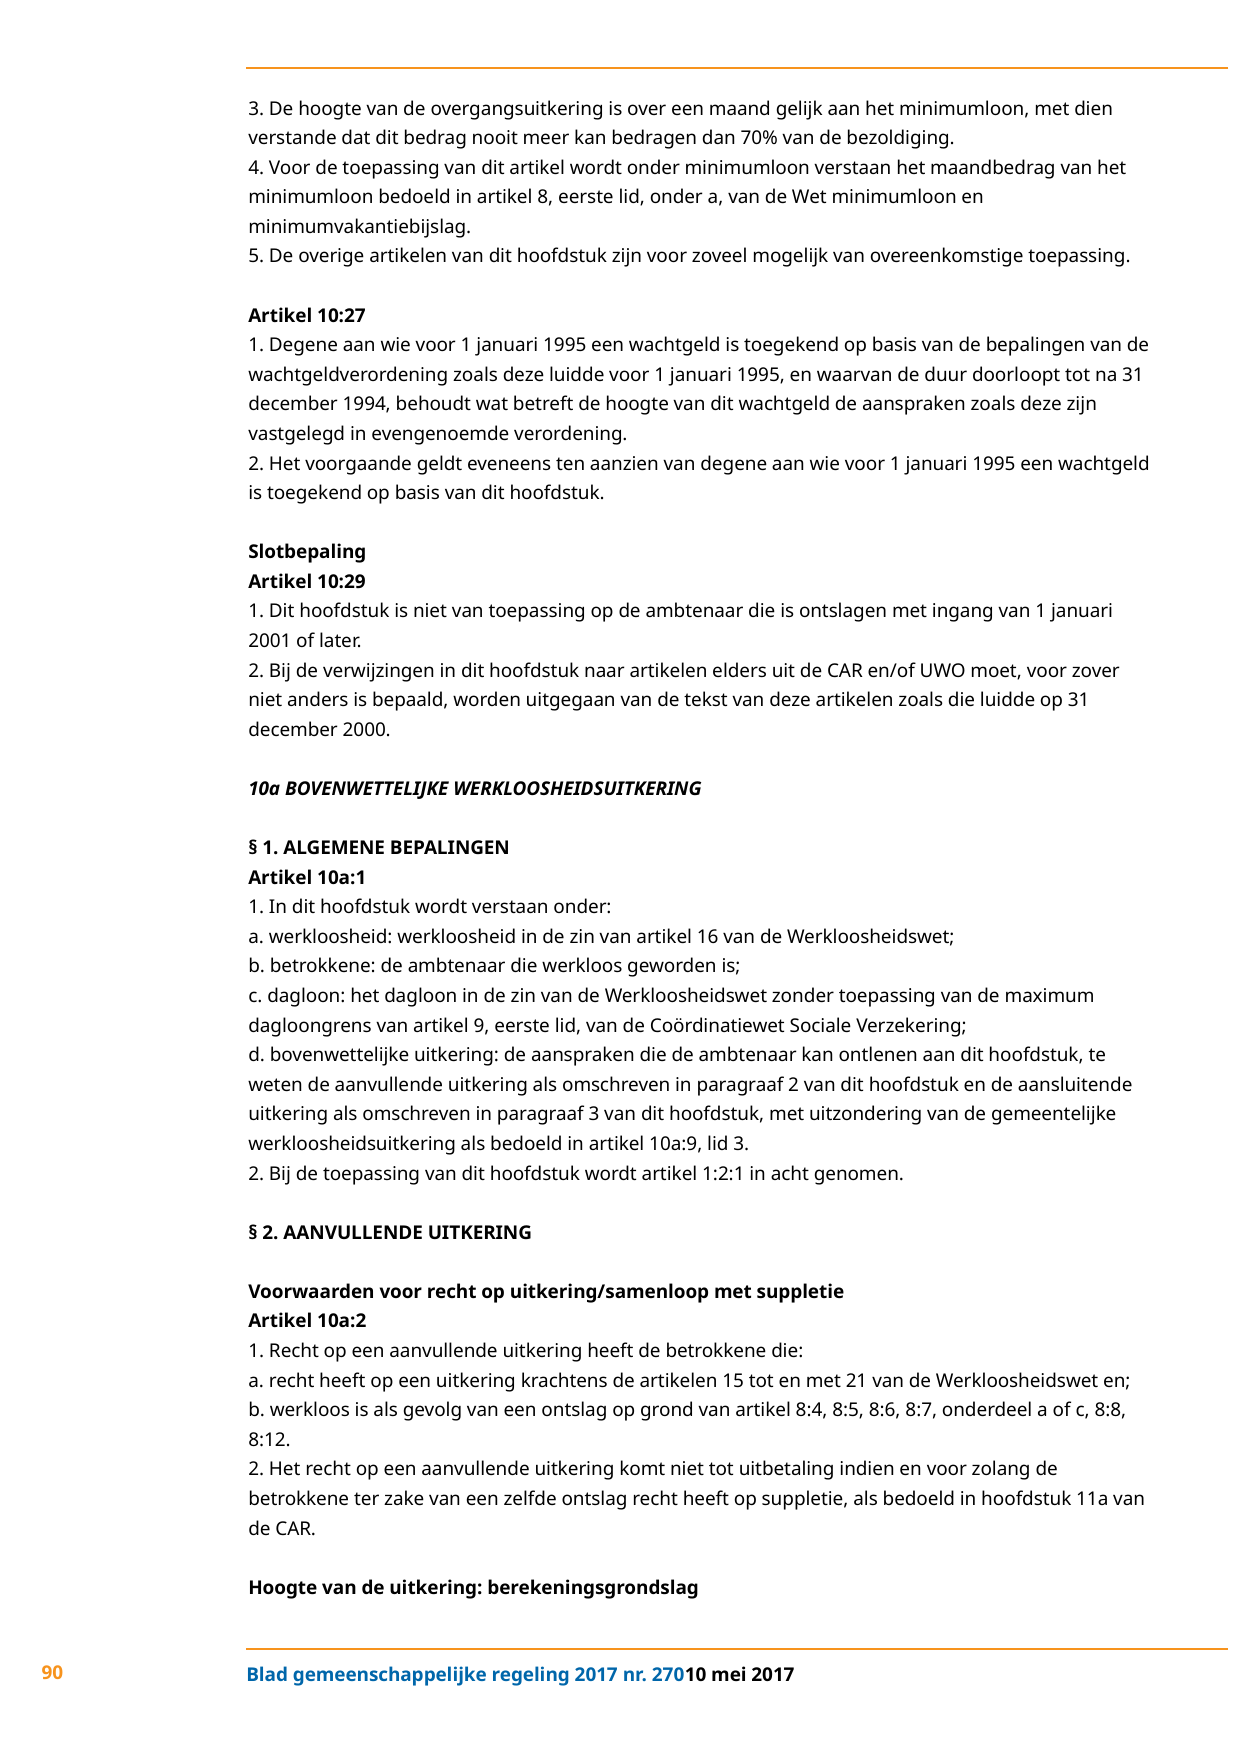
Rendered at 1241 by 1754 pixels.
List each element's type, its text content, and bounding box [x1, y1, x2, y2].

text 1. Recht op een aanvullende uitkering heeft de betrokkene die: [248, 1337, 1152, 1363]
text Slotbepaling [248, 538, 1152, 564]
text 1. Dit hoofdstuk is niet van toepassing op de ambtenaar die is ontslagen met ingang van 1 januari 2001 of later. [248, 598, 1152, 653]
text § 2. AANVULLENDE UITKERING [248, 1219, 1152, 1245]
text 2. Bij de toepassing van dit hoofdstuk wordt artikel 1:2:1 in acht genomen. [248, 1160, 1152, 1186]
text d. bovenwettelijke uitkering: de aanspraken die de ambtenaar kan ontlenen aan dit hoofdstuk, te weten de aanvullende uitkering als omschreven in paragraaf 2 van dit hoofdstuk en de aansluitende uitkering als omschreven in paragraaf 3 van dit hoofdstuk, met uitzondering van de gemeentelijke werkloosheidsuitkering als bedoeld in artikel 10a:9, lid 3. [248, 1041, 1152, 1156]
text Artikel 10a:1 [248, 864, 1152, 890]
text dagloongrens van artikel 9, eerste lid, van de Coördinatiewet Sociale Verzekering; [248, 1012, 1152, 1038]
text c. dagloon: het dagloon in de zin van de Werkloosheidswet zonder toepassing van de maximum [248, 982, 1152, 1008]
text § 1. ALGEMENE BEPALINGEN [248, 834, 1152, 860]
text 1. In dit hoofdstuk wordt verstaan onder: [248, 893, 1152, 919]
text Hoogte van de uitkering: berekeningsgrondslag [248, 1574, 1152, 1600]
text 2. Het voorgaande geldt eveneens ten aanzien van degene aan wie voor 1 januari 1995 een wachtgeld is toegekend op basis van dit hoofdstuk. [248, 450, 1152, 505]
text Artikel 10:29 [248, 568, 1152, 594]
text b. werkloos is als gevolg van een ontslag op grond van artikel 8:4, 8:5, 8:6, 8:7, onderdeel a of c, 8:8, 8:12. [248, 1396, 1152, 1452]
text a. recht heeft op een uitkering krachtens de artikelen 15 tot en met 21 van de Werkloosheidswet en; [248, 1367, 1152, 1393]
text 2. Het recht op een aanvullende uitkering komt niet tot uitbetaling indien en voor zolang de betrokkene ter zake van een zelfde ontslag recht heeft op suppletie, als bedoeld in hoofdstuk 11a van de CAR. [248, 1456, 1152, 1541]
text Artikel 10a:2 [248, 1308, 1152, 1333]
text a. werkloosheid: werkloosheid in de zin van artikel 16 van de Werkloosheidswet; [248, 923, 1152, 949]
text Voorwaarden voor recht op uitkering/samenloop met suppletie [248, 1278, 1152, 1304]
text Artikel 10:27 [248, 302, 1152, 328]
picture [41, 47, 231, 172]
text 5. De overige artikelen van dit hoofdstuk zijn voor zoveel mogelijk van overeenkomstige toepassing. [248, 243, 1152, 268]
text 1. Degene aan wie voor 1 januari 1995 een wachtgeld is toegekend op basis van de bepalingen van de wachtgeldverordening zoals deze luidde voor 1 januari 1995, en waarvan de duur doorloopt tot na 31 december 1994, behoudt wat betreft de hoogte van dit wachtgeld de aanspraken zoals deze zijn vastgelegd in evengenoemde verordening. [248, 331, 1152, 446]
text 3. De hoogte van de overgangsuitkering is over een maand gelijk aan het minimumloon, met dien verstande dat dit bedrag nooit meer kan bedragen dan 70% van de bezoldiging. [248, 95, 1152, 150]
text 2. Bij de verwijzingen in dit hoofdstuk naar artikelen elders uit de CAR en/of UWO moet, voor zover niet anders is bepaald, worden uitgegaan van de tekst van deze artikelen zoals die luidde op 31 december 2000. [248, 657, 1152, 742]
text 4. Voor de toepassing van dit artikel wordt onder minimumloon verstaan het maandbedrag van het minimumloon bedoeld in artikel 8, eerste lid, onder a, van de Wet minimumloon en minimumvakantiebijslag. [248, 154, 1152, 239]
text b. betrokkene: de ambtenaar die werkloos geworden is; [248, 953, 1152, 978]
text 10a BOVENWETTELIJKE WERKLOOSHEIDSUITKERING [248, 775, 1152, 801]
